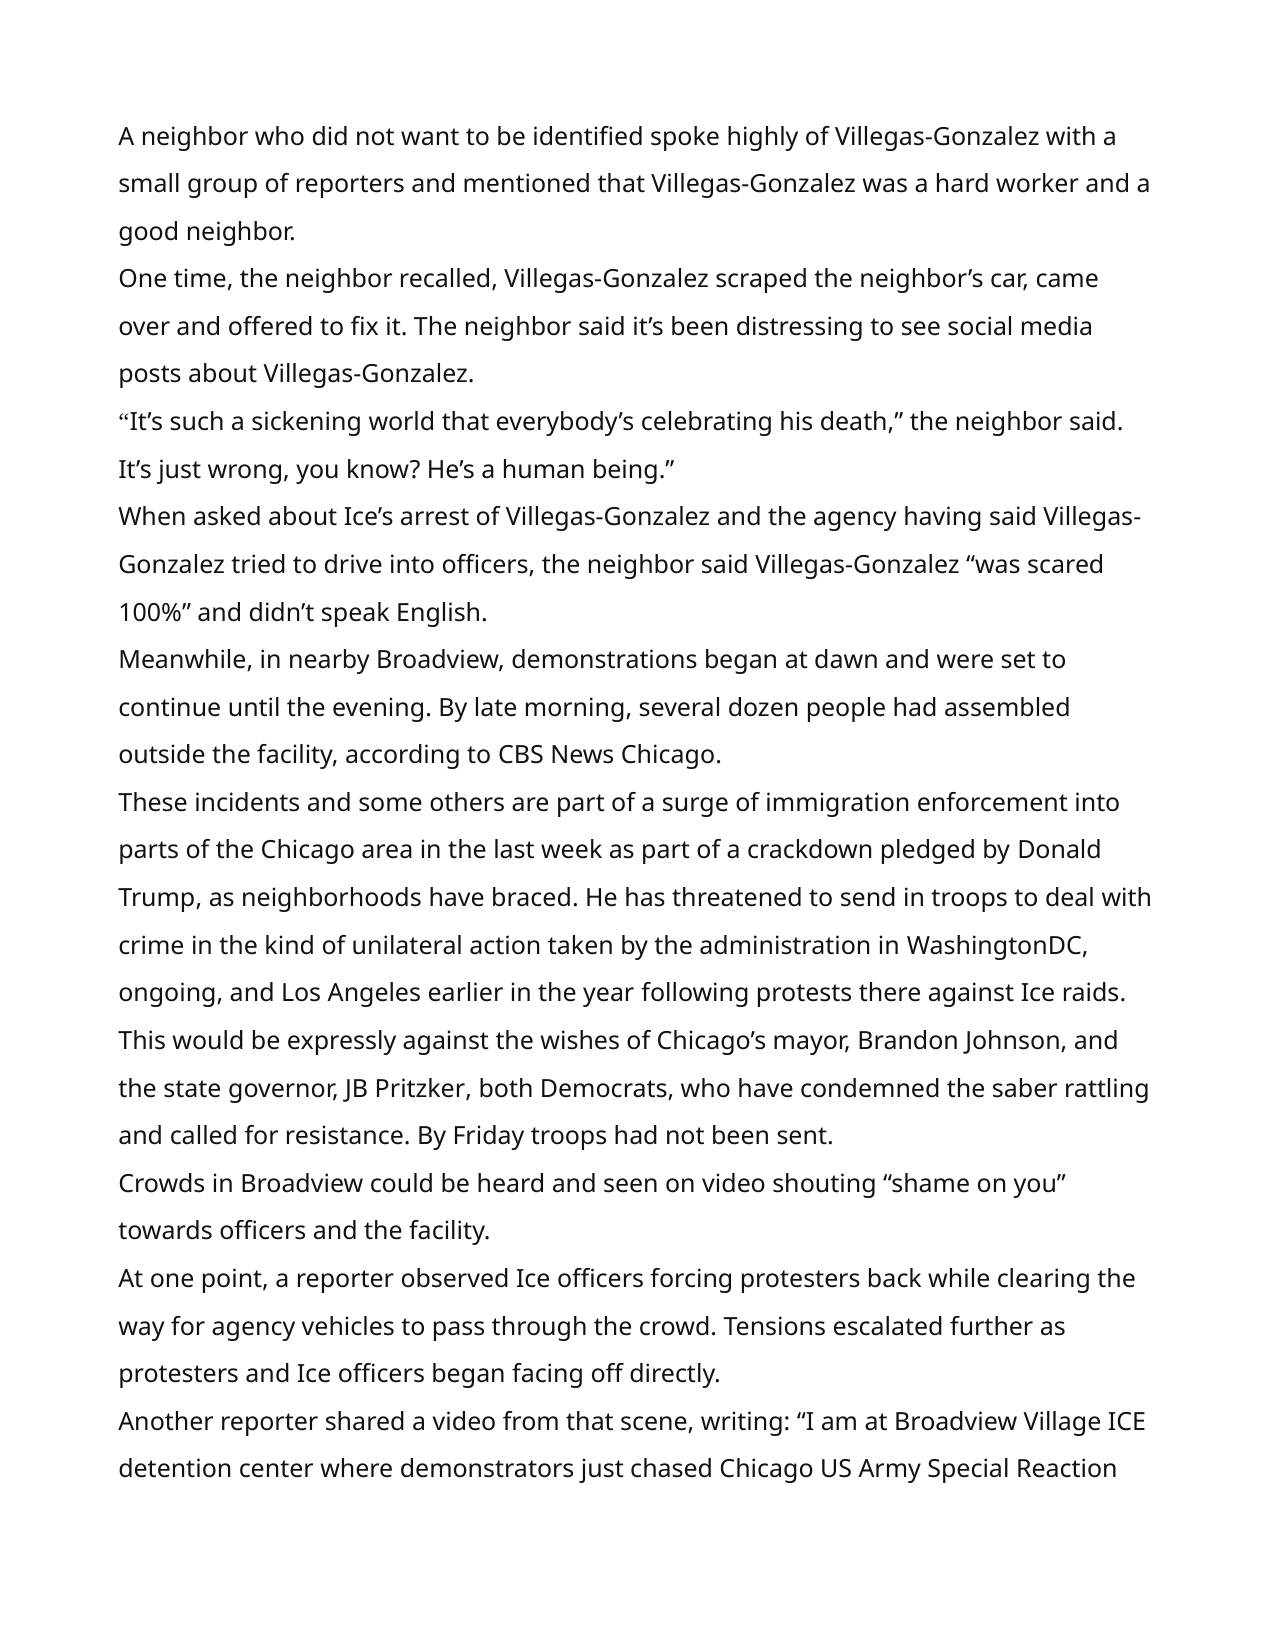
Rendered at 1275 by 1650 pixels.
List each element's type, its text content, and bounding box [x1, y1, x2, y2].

text Meanwhile, in nearby Broadview, demonstrations began at dawn and were set to continue until the evening. By late morning, several dozen people had assembled outside the facility, according to CBS News Chicago. [118, 642, 1157, 771]
text Crowds in Broadview could be heard and seen on video shouting “shame on you” towards officers and the facility. [118, 1165, 1157, 1247]
text “It’s such a sickening world that everybody’s celebrating his death,” the neighbor said. It’s just wrong, you know? He’s a human being.” [118, 404, 1157, 485]
text These incidents and some others are part of a surge of immigration enforcement into parts of the Chicago area in the last week as part of a crackdown pledged by Donald Trump, as neighborhoods have braced. He has threatened to send in troops to deal with crime in the kind of unilateral action taken by the administration in WashingtonDC, ongoing, and Los Angeles earlier in the year following protests there against Ice raids. [118, 784, 1157, 1009]
text One time, the neighbor recalled, Villegas-Gonzalez scraped the neighbor’s car, came over and offered to fix it. The neighbor said it’s been distressing to see social media posts about Villegas-Gonzalez. [118, 261, 1157, 390]
text This would be expressly against the wishes of Chicago’s mayor, Brandon Johnson, and the state governor, JB Pritzker, both Democrats, who have condemned the saber rattling and called for resistance. By Friday troops had not been sent. [118, 1023, 1157, 1152]
text When asked about Ice’s arrest of Villegas-Gonzalez and the agency having said Villegas-Gonzalez tried to drive into officers, the neighbor said Villegas-Gonzalez “was scared 100%” and didn’t speak English. [118, 499, 1157, 628]
text At one point, a reporter observed Ice officers forcing protesters back while clearing the way for agency vehicles to pass through the crowd. Tensions escalated further as protesters and Ice officers began facing off directly. [118, 1261, 1157, 1390]
text Another reporter shared a video from that scene, writing: “I am at Broadview Village ICE detention center where demonstrators just chased Chicago US Army Special Reaction [118, 1403, 1157, 1485]
text A neighbor who did not want to be identified spoke highly of Villegas-Gonzalez with a small group of reporters and mentioned that Villegas-Gonzalez was a hard worker and a good neighbor. [118, 118, 1157, 247]
